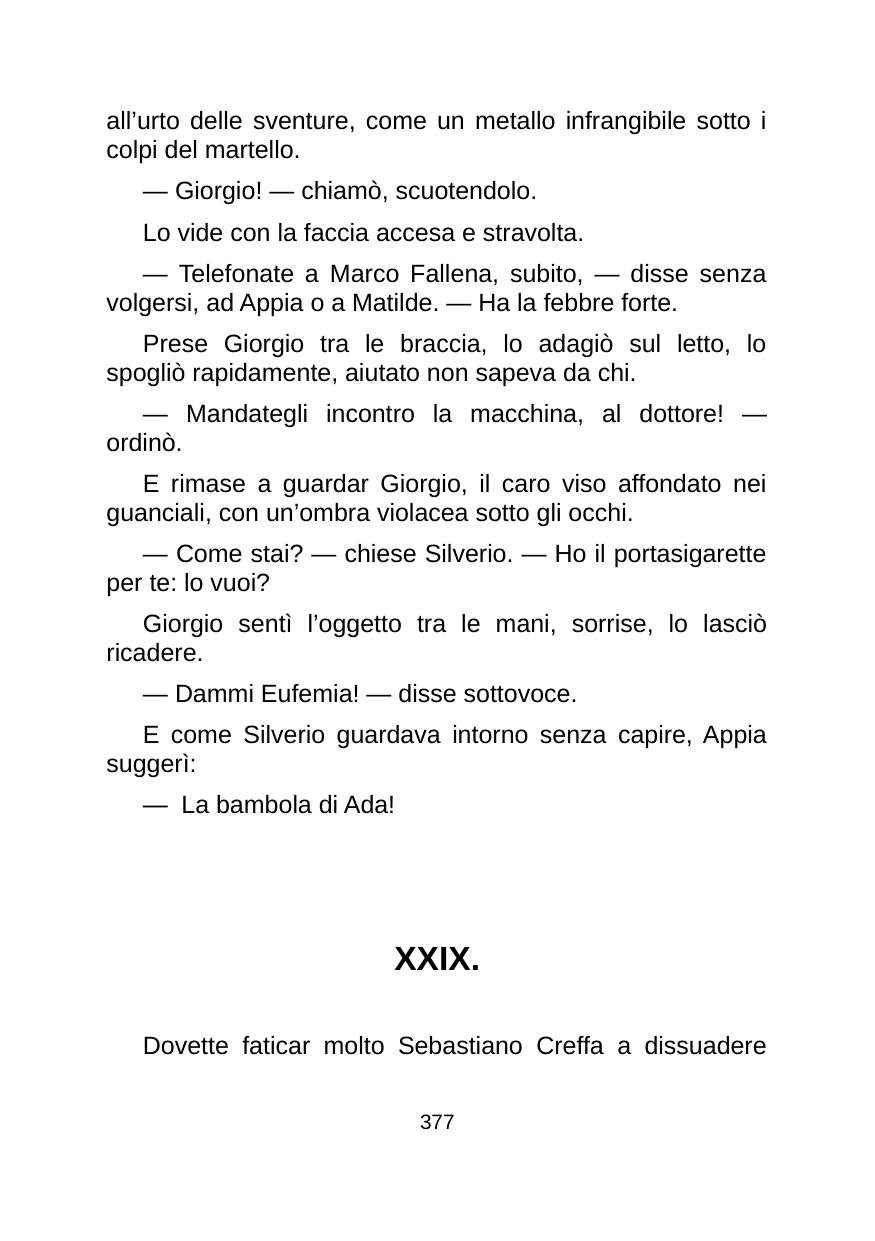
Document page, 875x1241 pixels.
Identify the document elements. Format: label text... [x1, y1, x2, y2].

text Prese Giorgio tra le braccia, lo adagiò sul letto, lo spogliò rapidamente, aiutato non sapeva da chi. [106, 329, 768, 386]
text — Telefonate a Marco Fallena, subito, — disse senza volgersi, ad Appia o a Matilde. — Ha la febbre forte. [106, 259, 768, 316]
text — Dammi Eufemia! — disse sottovoce. [106, 679, 768, 707]
text E come Silverio guardava intorno senza capire, Appia suggerì: [106, 720, 768, 777]
text Giorgio sentì l’oggetto tra le mani, sorrise, lo lasciò ricadere. [106, 609, 768, 666]
text Dovette faticar molto Sebastiano Creffa a dissuadere [106, 1031, 768, 1060]
text — Mandategli incontro la macchina, al dottore! — ordinò. [106, 399, 768, 456]
text E rimase a guardar Giorgio, il caro viso affondato nei guanciali, con un’ombra violacea sotto gli occhi. [106, 469, 768, 526]
text — Come stai? — chiese Silverio. — Ho il portasigarette per te: lo vuoi? [106, 539, 768, 596]
text all’urto delle sventure, come un metallo infrangibile sotto i colpi del martello. [106, 106, 768, 164]
text Lo vide con la faccia accesa e stravolta. [106, 217, 768, 246]
list La bambola di Ada! [106, 790, 768, 819]
subtitle XXIX. [106, 939, 768, 977]
text — Giorgio! — chiamò, scuotendolo. [106, 176, 768, 205]
